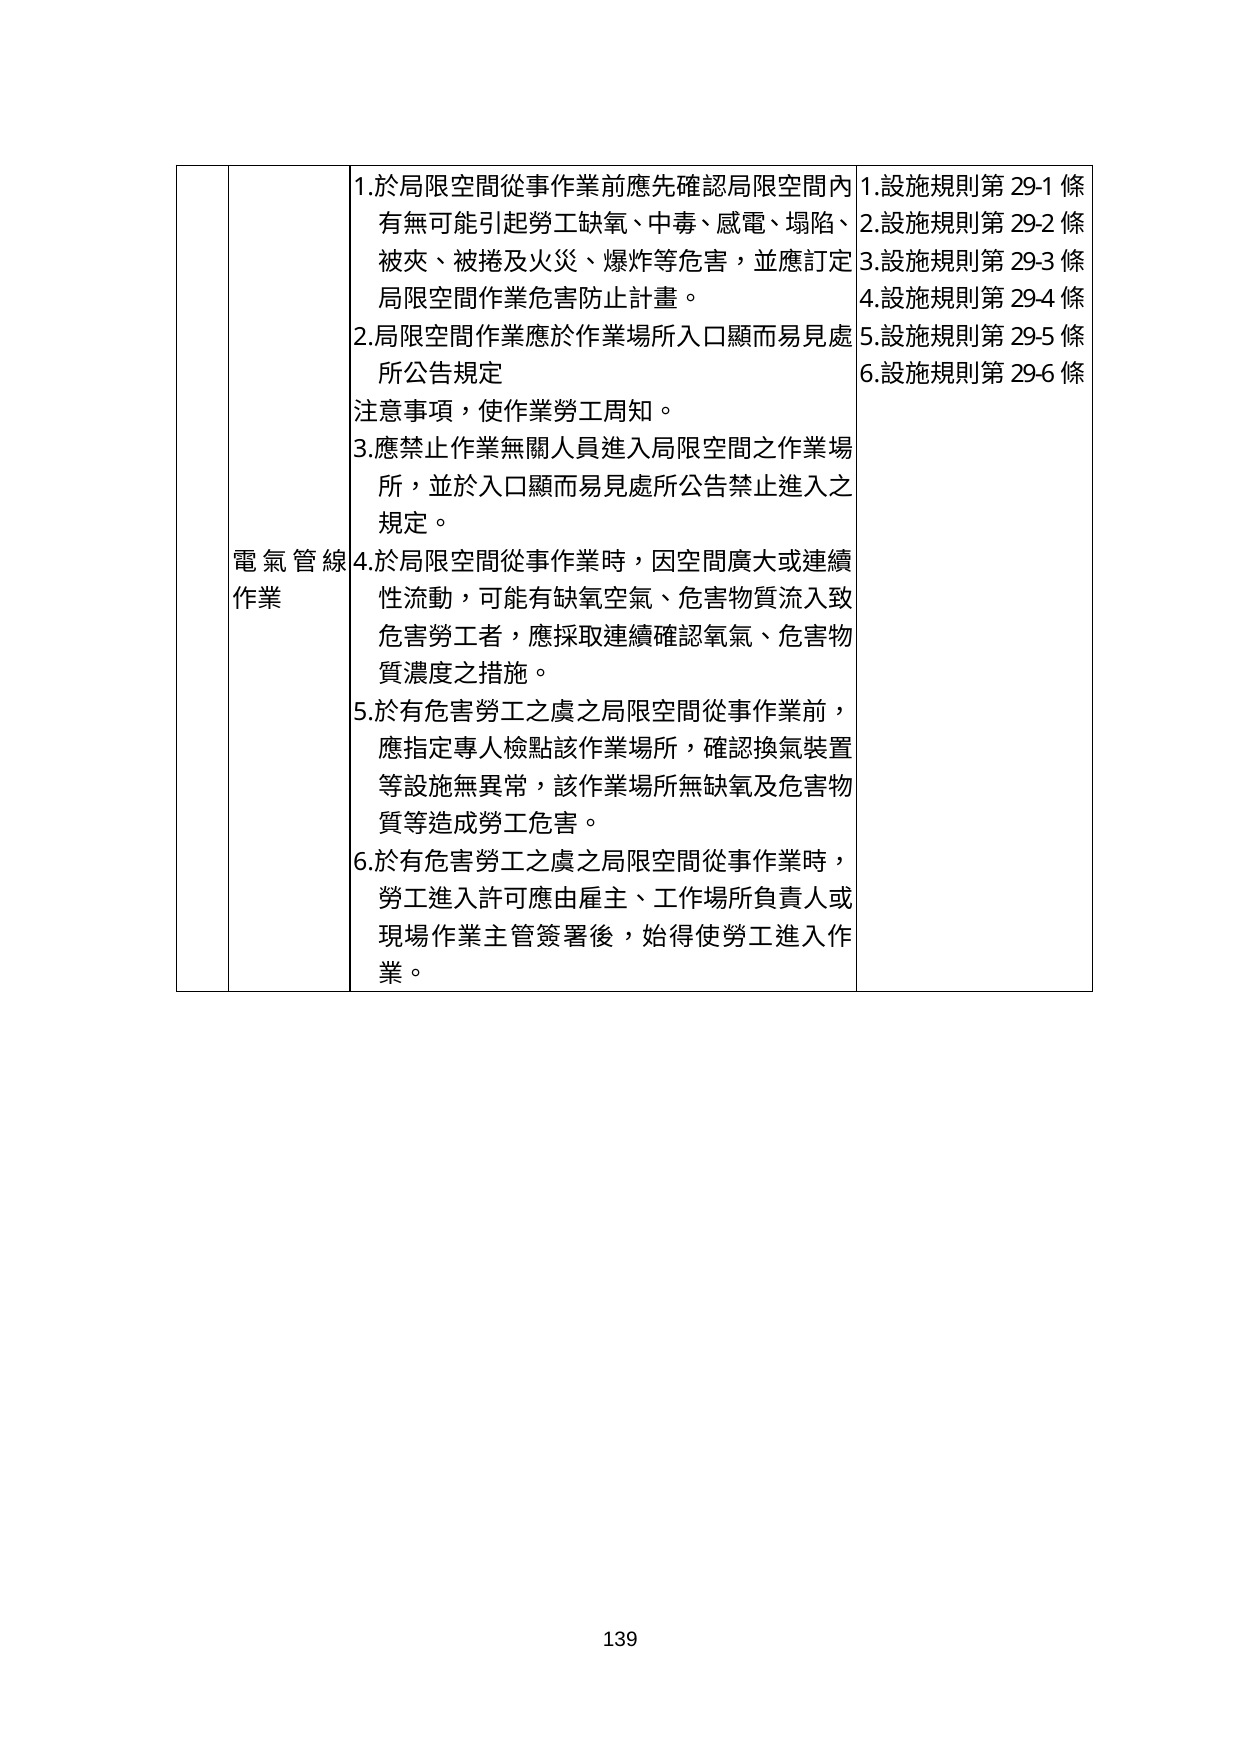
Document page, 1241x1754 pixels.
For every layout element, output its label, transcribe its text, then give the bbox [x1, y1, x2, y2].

table_cell 1.於局限空間從事作業前應先確認局限空間內有無可能引起勞工缺氧、中毒、感電、塌陷、被夾、被捲及火災、爆炸等危害，並應訂定局限空間作業危害防止計畫。 2.局限空間作業應於作業場所入口顯而易見處所公告規定 注意事項，使作業勞工周知。 3.應禁止作業無關人員進入局限空間之作業場所，並於入口顯而易見處所公告禁止進入之規定。 4.於局限空間從事作業時，因空間廣大或連續性流動，可能有缺氧空氣、危害物質流入致危害勞工者，應採取連續確認氧氣、危害物質濃度之措施。 5.於有危害勞工之虞之局限空間從事作業前，應指定專人檢點該作業場所，確認換氣裝置等設施無異常，該作業場所無缺氧及危害物質等造成勞工危害。 6.於有危害勞工之虞之局限空間從事作業時，勞工進入許可應由雇主、工作場所負責人或現場作業主管簽署後，始得使勞工進入作業。 [351, 166, 856, 991]
table_cell [177, 166, 228, 991]
table_cell 電氣管線作業 [229, 166, 349, 991]
table_cell 1.設施規則第29-1條 2.設施規則第29-2條 3.設施規則第29-3條 4.設施規則第29-4條 5.設施規則第29-5條 6.設施規則第29-6條 [857, 166, 1092, 991]
